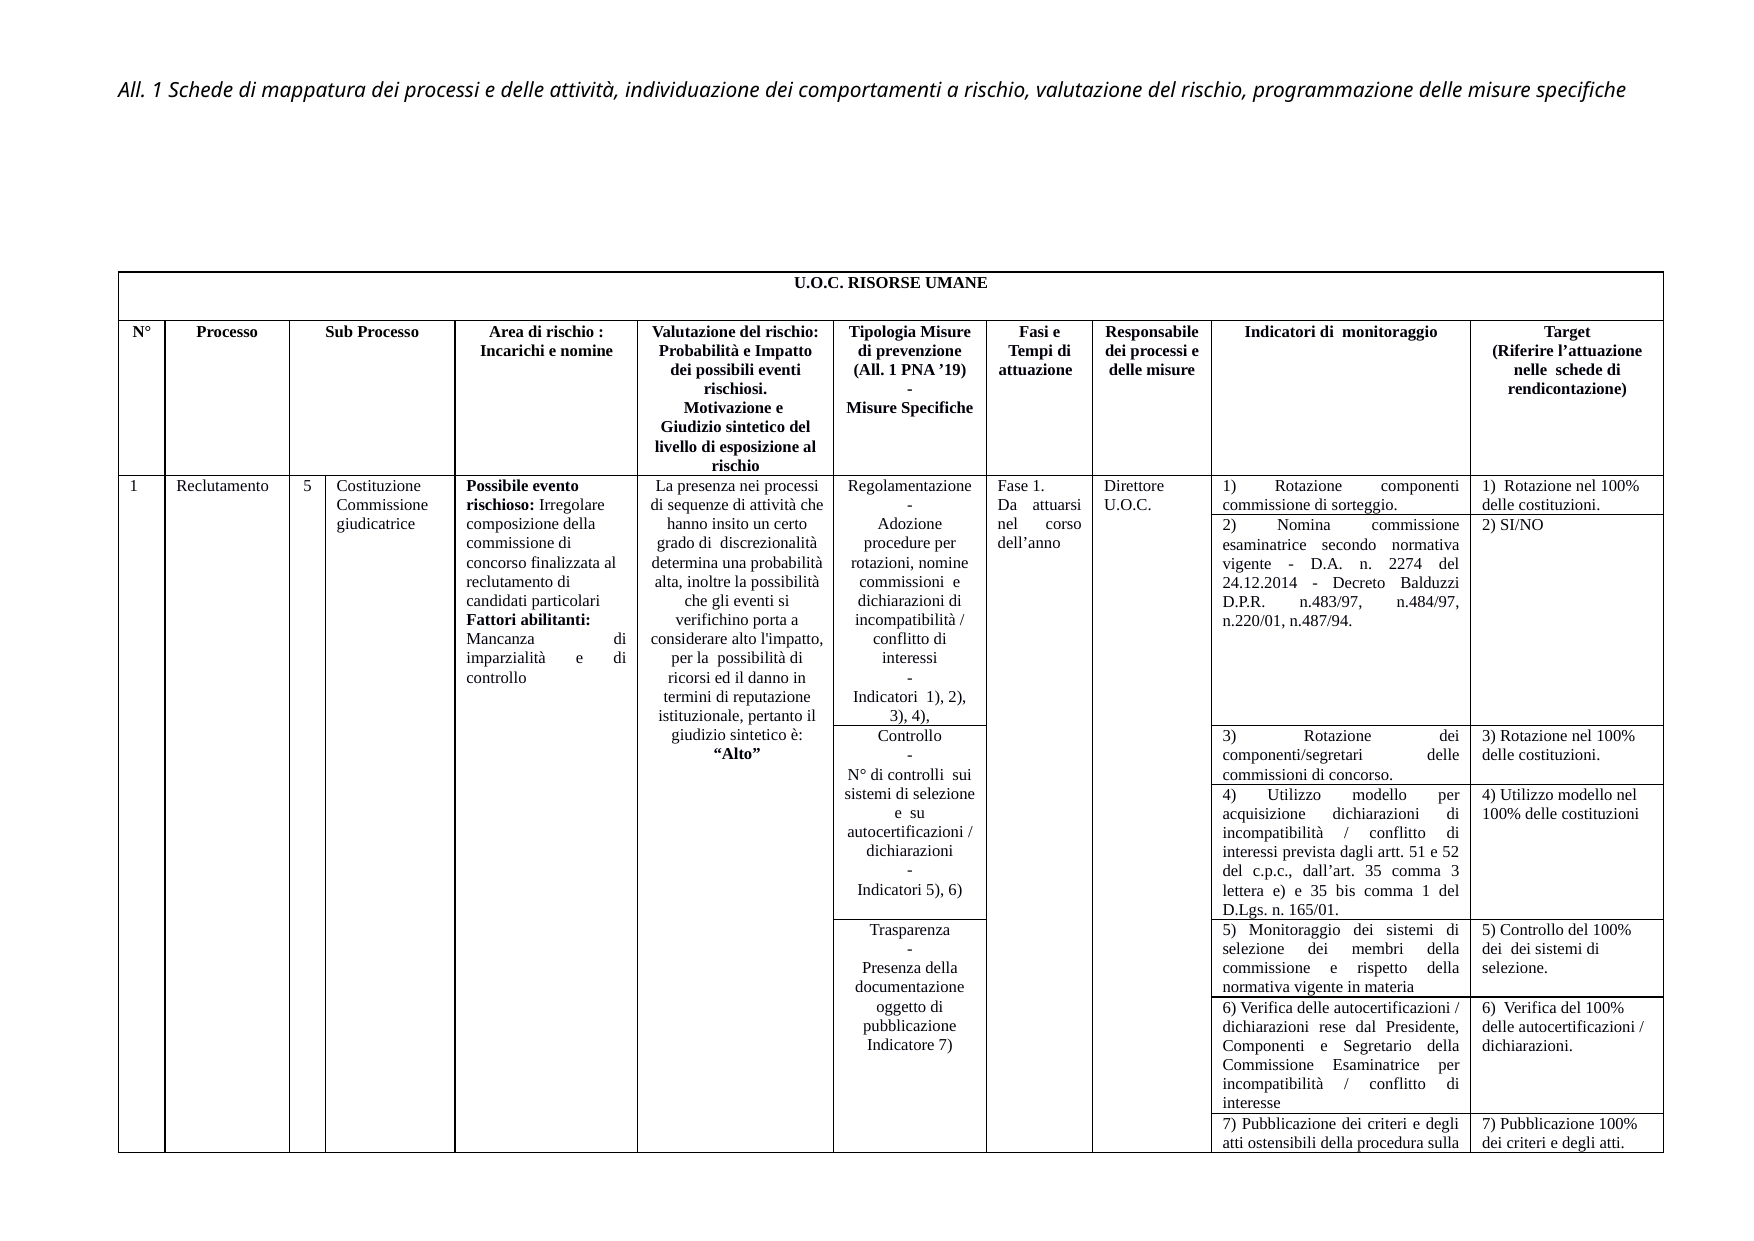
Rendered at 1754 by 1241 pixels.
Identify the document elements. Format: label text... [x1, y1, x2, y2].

table_cell Target (Riferire l’attuazione nelle schede di rendicontazione) [1471, 321, 1663, 475]
table_cell Fase 1. Da attuarsi nel corso dell’anno [987, 476, 1092, 1152]
table_cell 6) Verifica del 100% delle autocertificazioni / dichiarazioni. [1471, 998, 1663, 1112]
table_cell Tipologia Misure di prevenzione (All. 1 PNA ’19) - Misure Specifiche [834, 321, 986, 475]
table_cell 3) Rotazione nel 100% delle costituzioni. [1471, 726, 1663, 783]
table_cell 1) Rotazione componenti commissione di sorteggio. [1212, 476, 1470, 514]
table_cell Processo [166, 321, 289, 475]
table_cell Fasi e Tempi di attuazione [987, 321, 1092, 475]
table_cell 5) Controllo del 100% dei dei sistemi di selezione. [1471, 920, 1663, 996]
table_cell 7) Pubblicazione dei criteri e degli atti ostensibili della procedura sulla [1212, 1114, 1470, 1152]
table_cell Trasparenza - Presenza della documentazione oggetto di pubblicazione Indicatore 7) [834, 920, 986, 1152]
table_cell Direttore U.O.C. [1093, 476, 1211, 1152]
table_cell Costituzione Commissione giudicatrice [326, 476, 454, 1152]
table_cell 5 [290, 476, 325, 1152]
table_cell 3) Rotazione dei componenti/segretari delle commissioni di concorso. [1212, 726, 1470, 783]
table_cell 2) Nomina commissione esaminatrice secondo normativa vigente - D.A. n. 2274 del 24.12.2014 - Decreto Balduzzi D.P.R. n.483/97, n.484/97, n.220/01, n.487/94. [1212, 515, 1470, 725]
table_header U.O.C. RISORSE UMANE [119, 273, 1663, 320]
table_cell Indicatori di monitoraggio [1212, 321, 1470, 475]
table_cell 2) SI/NO [1471, 515, 1663, 725]
table_cell 1) Rotazione nel 100% delle costituzioni. [1471, 476, 1663, 514]
table_cell La presenza nei processi di sequenze di attività che hanno insito un certo grado di discrezionalità determina una probabilità alta, inoltre la possibilità che gli eventi si verifichino porta a considerare alto l'impatto, per la possibilità di ricorsi ed il danno in termini di reputazione istituzionale, pertanto il giudizio sintetico è: “Alto” [638, 476, 833, 1152]
table_cell N° [119, 321, 164, 475]
table_cell 7) Pubblicazione 100% dei criteri e degli atti. [1471, 1114, 1663, 1152]
table_cell Possibile evento rischioso: Irregolare composizione della commissione di concorso finalizzata al reclutamento di candidati particolari Fattori abilitanti: Mancanza di imparzialità e di controllo [456, 476, 637, 1152]
table_cell Area di rischio : Incarichi e nomine [456, 321, 637, 475]
table_cell 4) Utilizzo modello nel 100% delle costituzioni [1471, 785, 1663, 919]
table_cell Valutazione del rischio: Probabilità e Impatto dei possibili eventi rischiosi. Motivazione e Giudizio sintetico del livello di esposizione al rischio [638, 321, 833, 475]
table_cell Sub Processo [290, 321, 454, 475]
table_cell 6) Verifica delle autocertificazioni / dichiarazioni rese dal Presidente, Componenti e Segretario della Commissione Esaminatrice per incompatibilità / conflitto di interesse [1212, 998, 1470, 1112]
table_cell Regolamentazione - Adozione procedure per rotazioni, nomine commissioni e dichiarazioni di incompatibilità / conflitto di interessi - Indicatori 1), 2), 3), 4), [834, 476, 986, 725]
table_cell Reclutamento [166, 476, 289, 1152]
table_cell Controllo - N° di controlli sui sistemi di selezione e su autocertificazioni / dichiarazioni - Indicatori 5), 6) [834, 726, 986, 919]
table_cell Responsabile dei processi e delle misure [1093, 321, 1211, 475]
table_cell 5) Monitoraggio dei sistemi di selezione dei membri della commissione e rispetto della normativa vigente in materia [1212, 920, 1470, 996]
table_cell 4) Utilizzo modello per acquisizione dichiarazioni di incompatibilità / conflitto di interessi prevista dagli artt. 51 e 52 del c.p.c., dall’art. 35 comma 3 lettera e) e 35 bis comma 1 del D.Lgs. n. 165/01. [1212, 785, 1470, 919]
table_cell 1 [119, 476, 164, 1152]
